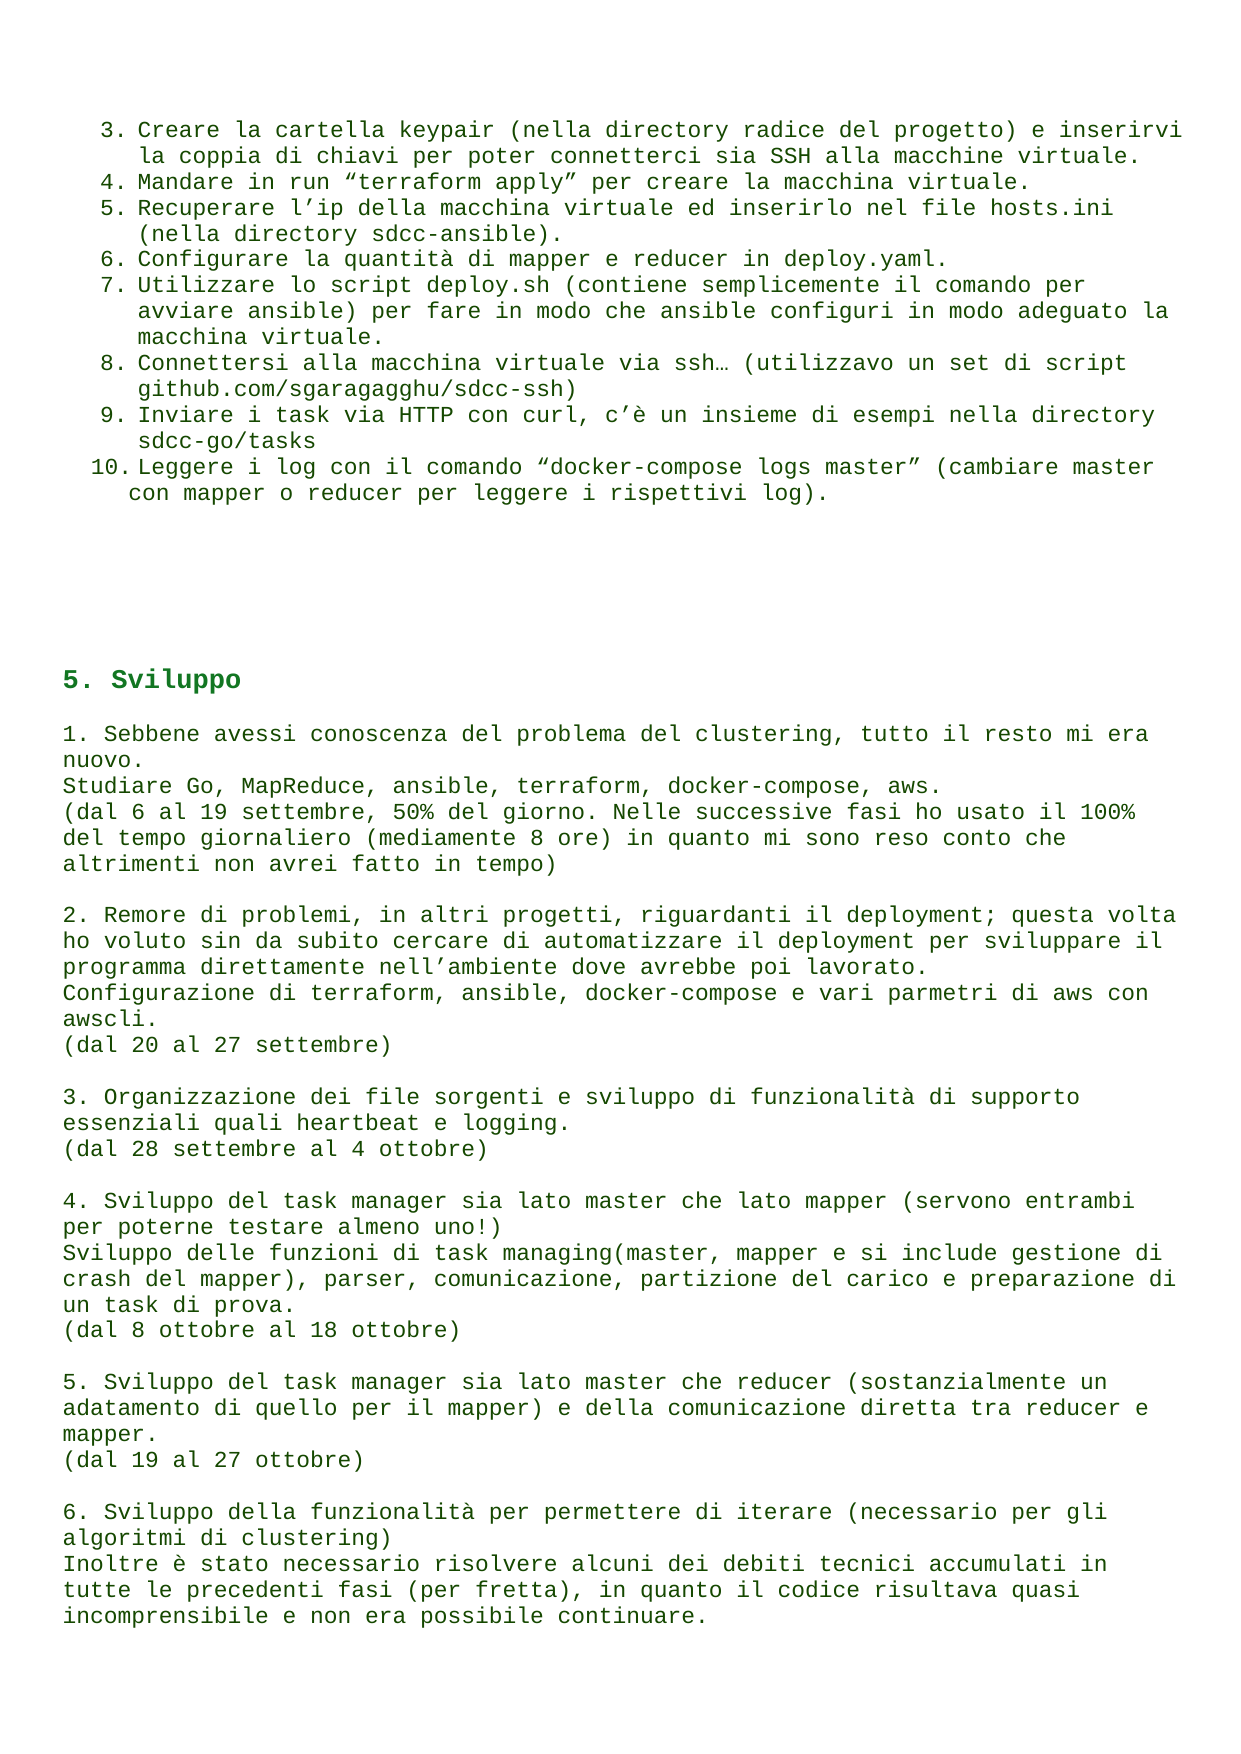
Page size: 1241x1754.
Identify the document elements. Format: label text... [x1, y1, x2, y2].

text Configurazione di terraform, ansible, docker-compose e vari parmetri di aws con awscli. [62, 982, 1187, 1033]
list Inviare i task via HTTP con curl, c’è un insieme di esempi nella directory sdcc-go/tasks [100, 403, 1187, 455]
text Studiare Go, MapReduce, ansible, terraform, docker-compose, aws. [62, 774, 1187, 800]
text (dal 28 settembre al 4 ottobre) [62, 1137, 1187, 1163]
text (dal 8 ottobre al 18 ottobre) [62, 1319, 1187, 1345]
text 5. Sviluppo del task manager sia lato master che reducer (sostanzialmente un adatamento di quello per il mapper) e della comunicazione diretta tra reducer e mapper. [62, 1371, 1187, 1448]
text 2. Remore di problemi, in altri progetti, riguardanti il deployment; questa volta ho voluto sin da subito cercare di automatizzare il deployment per sviluppare il programma direttamente nell’ambiente dove avrebbe poi lavorato. [62, 904, 1187, 982]
list Mandare in run “terraform apply” per creare la macchina virtuale. [100, 170, 1187, 196]
list Recuperare l’ip della macchina virtuale ed inserirlo nel file hosts.ini (nella directory sdcc-ansible). [100, 196, 1187, 248]
list Configurare la quantità di mapper e reducer in deploy.yaml. [100, 248, 1187, 274]
text (dal 19 al 27 ottobre) [62, 1448, 1187, 1474]
text 4. Sviluppo del task manager sia lato master che lato mapper (servono entrambi per poterne testare almeno uno!) [62, 1189, 1187, 1241]
list Creare la cartella keypair (nella directory radice del progetto) e inserirvi la coppia di chiavi per poter connetterci sia SSH alla macchine virtuale. [100, 118, 1187, 170]
text (dal 6 al 19 settembre, 50% del giorno. Nelle successive fasi ho usato il 100% del tempo giornaliero (mediamente 8 ore) in quanto mi sono reso conto che altrimenti non avrei fatto in tempo) [62, 800, 1187, 878]
text 3. Organizzazione dei file sorgenti e sviluppo di funzionalità di supporto essenziali quali heartbeat e logging. [62, 1085, 1187, 1137]
list Connettersi alla macchina virtuale via ssh… (utilizzavo un set di script github.com/sgaragagghu/sdcc-ssh) [100, 352, 1187, 403]
text (dal 20 al 27 settembre) [62, 1033, 1187, 1059]
text 5. Sviluppo [62, 666, 1187, 696]
text Sviluppo delle funzioni di task managing(master, mapper e si include gestione di crash del mapper), parser, comunicazione, partizione del carico e preparazione di un task di prova. [62, 1241, 1187, 1319]
list Leggere i log con il comando “docker-compose logs master” (cambiare master con mapper o reducer per leggere i rispettivi log). [91, 455, 1187, 614]
list Utilizzare lo script deploy.sh (contiene semplicemente il comando per avviare ansible) per fare in modo che ansible configuri in modo adeguato la macchina virtuale. [100, 274, 1187, 352]
text 6. Sviluppo della funzionalità per permettere di iterare (necessario per gli algoritmi di clustering) Inoltre è stato necessario risolvere alcuni dei debiti tecnici accumulati in tutte le precedenti fasi (per fretta), in quanto il codice risultava quasi incomprensibile e non era possibile continuare. [62, 1500, 1187, 1630]
text 1. Sebbene avessi conoscenza del problema del clustering, tutto il resto mi era nuovo. [62, 722, 1187, 774]
